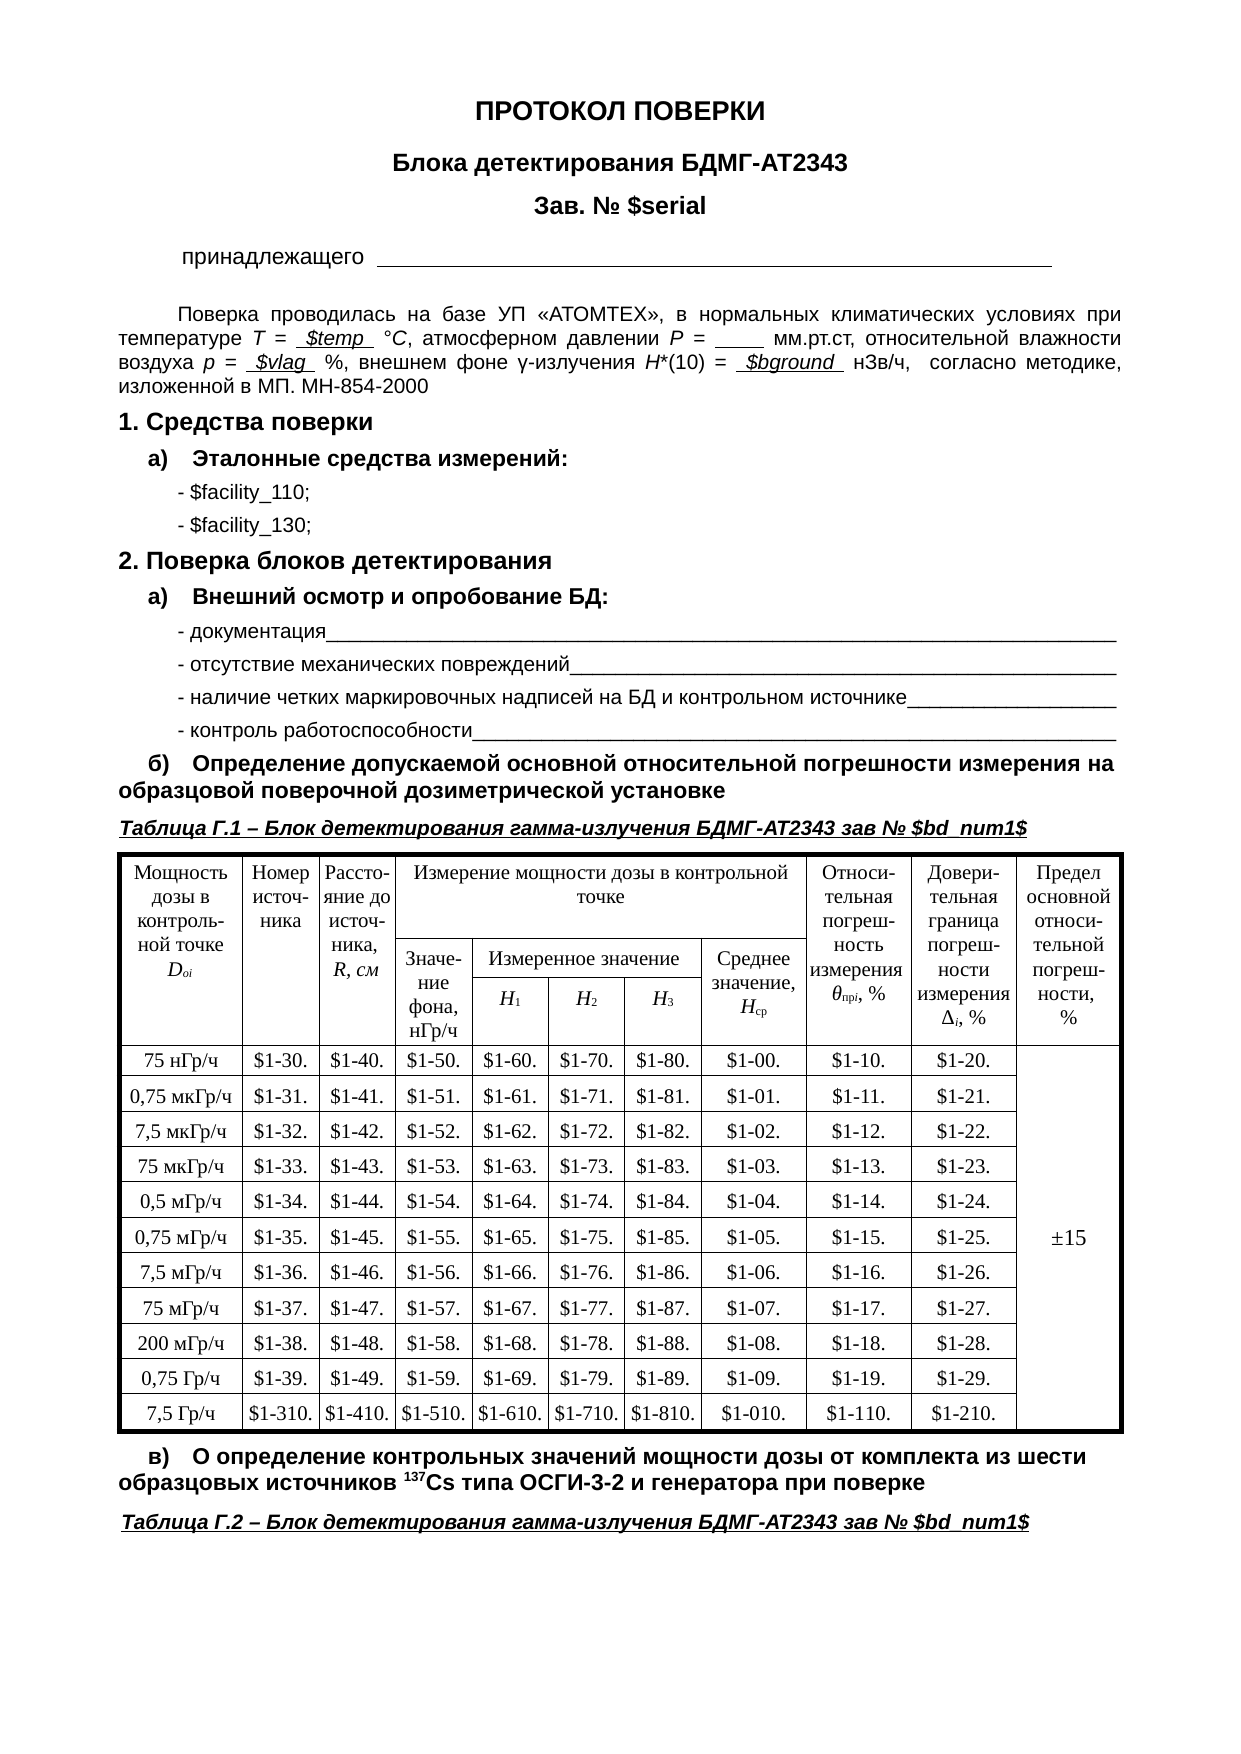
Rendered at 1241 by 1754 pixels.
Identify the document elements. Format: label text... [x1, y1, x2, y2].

table_cell 75 нГр/ч [122, 1046, 242, 1075]
table_cell $1-04. [702, 1182, 806, 1217]
table_cell $1-45. [320, 1218, 395, 1252]
table_cell $1-43. [320, 1147, 395, 1181]
table_cell $1-00. [702, 1046, 806, 1075]
table_cell $1-26. [912, 1253, 1016, 1287]
table_cell ±15 [1017, 1046, 1119, 1428]
table_cell $1-35. [243, 1218, 319, 1252]
table_cell $1-40. [320, 1046, 395, 1075]
table_cell $1-84. [625, 1182, 701, 1217]
table_cell $1-07. [702, 1288, 806, 1322]
table_cell $1-63. [473, 1147, 548, 1181]
text - наличие четких маркировочных надписей на БД и контрольном источнике [118, 684, 1122, 708]
table_cell $1-60. [473, 1046, 548, 1075]
table_cell 7,5 мГр/ч [122, 1253, 242, 1287]
table_cell $1-23. [912, 1147, 1016, 1181]
table_cell 7,5 мкГр/ч [122, 1112, 242, 1146]
table_cell $1-48. [320, 1324, 395, 1358]
table_cell 7,5 Гр/ч [122, 1394, 242, 1428]
text - $facility_130; [118, 513, 1122, 537]
table_cell $1-15. [807, 1218, 911, 1252]
table_cell $1-810. [625, 1394, 701, 1428]
table_cell $1-18. [807, 1324, 911, 1358]
text 2. Поверка блоков детектирования [118, 546, 1122, 574]
table_cell $1-46. [320, 1253, 395, 1287]
table_cell $1-53. [396, 1147, 472, 1181]
table_cell $1-31. [243, 1076, 319, 1111]
table_cell $1-710. [549, 1394, 624, 1428]
table_cell $1-30. [243, 1046, 319, 1075]
table_cell $1-66. [473, 1253, 548, 1287]
table_cell $1-47. [320, 1288, 395, 1322]
table_cell $1-11. [807, 1076, 911, 1111]
table_cell $1-10. [807, 1046, 911, 1075]
table_cell $1-78. [549, 1324, 624, 1358]
text - документация [118, 619, 1122, 643]
table_cell $1-28. [912, 1324, 1016, 1358]
table_cell $1-89. [625, 1359, 701, 1393]
table_cell $1-77. [549, 1288, 624, 1322]
table_cell $1-85. [625, 1218, 701, 1252]
table_cell $1-64. [473, 1182, 548, 1217]
table_cell $1-49. [320, 1359, 395, 1393]
table_cell $1-38. [243, 1324, 319, 1358]
table_cell $1-09. [702, 1359, 806, 1393]
table_cell $1-72. [549, 1112, 624, 1146]
table_cell $1-05. [702, 1218, 806, 1252]
table_cell H2 [549, 978, 624, 1045]
table_cell Довери-тельная граница погреш-ности измерения Δi, % [912, 857, 1016, 1045]
table_cell 0,5 мГр/ч [122, 1182, 242, 1217]
table_cell $1-32. [243, 1112, 319, 1146]
table_cell $1-110. [807, 1394, 911, 1428]
text - отсутствие механических повреждений [118, 652, 1122, 676]
text Поверка проводилась на базе УП «АТОМТЕХ», в нормальных климатических условиях при температуре Т = $temp °С, атмосферном давлении Р = мм.рт.ст, относительной влажности воздуха р = $vlag %, внешнем фоне γ-излучения H*(10) = $bground нЗв/ч, согласно методике, изложенной в МП. МН-854-2000 [118, 302, 1122, 398]
table_cell $1-86. [625, 1253, 701, 1287]
table_cell $1-25. [912, 1218, 1016, 1252]
table_cell $1-16. [807, 1253, 911, 1287]
text Таблица Г.2 – Блок детектирования гамма-излучения БДМГ-АТ2343 зав № $bd_num1$ [118, 1510, 1122, 1534]
text - контроль работоспособности [118, 717, 1122, 741]
table_cell $1-610. [473, 1394, 548, 1428]
table_cell $1-74. [549, 1182, 624, 1217]
table_cell $1-410. [320, 1394, 395, 1428]
table_cell $1-20. [912, 1046, 1016, 1075]
table_cell $1-59. [396, 1359, 472, 1393]
table_cell $1-02. [702, 1112, 806, 1146]
table_cell $1-19. [807, 1359, 911, 1393]
table_cell Среднее значение, Hср [702, 939, 806, 1045]
text принадлежащего . . [118, 243, 1122, 270]
table_cell $1-210. [912, 1394, 1016, 1428]
text Зав. № $serial [118, 191, 1122, 220]
table_cell $1-55. [396, 1218, 472, 1252]
table_cell $1-76. [549, 1253, 624, 1287]
table_cell $1-83. [625, 1147, 701, 1181]
table_cell 75 мкГр/ч [122, 1147, 242, 1181]
table_cell $1-75. [549, 1218, 624, 1252]
table_cell Измеренное значение [473, 939, 701, 977]
text а) Внешний осмотр и опробование БД: [118, 583, 1122, 610]
table_cell $1-42. [320, 1112, 395, 1146]
table_cell Значе-ние фона, нГр/ч [396, 939, 472, 1045]
table_cell $1-41. [320, 1076, 395, 1111]
table_cell $1-34. [243, 1182, 319, 1217]
table_cell $1-52. [396, 1112, 472, 1146]
table_cell $1-010. [702, 1394, 806, 1428]
table_header Таблица Г.1 – Блок детектирования гамма-излучения БДМГ-АТ2343 зав № $bd_num1$ [119, 803, 1121, 852]
table_cell $1-82. [625, 1112, 701, 1146]
table_cell $1-54. [396, 1182, 472, 1217]
text б) Определение допускаемой основной относительной погрешности измерения на образцовой поверочной дозиметрической установке [118, 750, 1122, 803]
table_cell $1-65. [473, 1218, 548, 1252]
table_cell $1-310. [243, 1394, 319, 1428]
table_cell $1-17. [807, 1288, 911, 1322]
text - $facility_110; [118, 480, 1122, 504]
table_cell $1-71. [549, 1076, 624, 1111]
table_cell $1-87. [625, 1288, 701, 1322]
table_cell $1-80. [625, 1046, 701, 1075]
table_cell $1-44. [320, 1182, 395, 1217]
text Блока детектирования БДМГ-АТ2343 [118, 148, 1122, 177]
table_cell $1-68. [473, 1324, 548, 1358]
table_cell 0,75 мкГр/ч [122, 1076, 242, 1111]
table_cell Рассто-яние до источ-ника, R, см [320, 857, 395, 1045]
table_cell $1-69. [473, 1359, 548, 1393]
text ПРОТОКОЛ ПОВЕРКИ [118, 95, 1122, 127]
table_cell H1 [473, 978, 548, 1045]
table_cell $1-14. [807, 1182, 911, 1217]
table_cell $1-33. [243, 1147, 319, 1181]
table_cell $1-37. [243, 1288, 319, 1322]
table_cell $1-08. [702, 1324, 806, 1358]
table_cell $1-50. [396, 1046, 472, 1075]
table_cell $1-24. [912, 1182, 1016, 1217]
table_cell $1-06. [702, 1253, 806, 1287]
table_cell Мощность дозы в контроль-ной точке Doi [122, 857, 242, 1045]
table_cell $1-57. [396, 1288, 472, 1322]
table_cell $1-22. [912, 1112, 1016, 1146]
table_cell $1-29. [912, 1359, 1016, 1393]
text а) Эталонные средства измерений: [118, 444, 1122, 471]
table_cell $1-21. [912, 1076, 1016, 1111]
table_cell $1-36. [243, 1253, 319, 1287]
table_cell $1-73. [549, 1147, 624, 1181]
table_cell $1-39. [243, 1359, 319, 1393]
table_cell $1-13. [807, 1147, 911, 1181]
table_cell $1-12. [807, 1112, 911, 1146]
table_cell $1-70. [549, 1046, 624, 1075]
table_cell $1-58. [396, 1324, 472, 1358]
table_cell $1-62. [473, 1112, 548, 1146]
table_cell $1-51. [396, 1076, 472, 1111]
table_cell $1-01. [702, 1076, 806, 1111]
table_cell $1-88. [625, 1324, 701, 1358]
table_cell $1-79. [549, 1359, 624, 1393]
table_cell Предел основной относи-тельной погреш-ности, % [1017, 857, 1119, 1045]
table_cell Измерение мощности дозы в контрольной точке [396, 857, 806, 938]
table_cell Относи-тельная погреш-ность измерения θпрi, % [807, 857, 911, 1045]
table_cell H3 [625, 978, 701, 1045]
table_cell 0,75 мГр/ч [122, 1218, 242, 1252]
table_cell $1-510. [396, 1394, 472, 1428]
table_cell 75 мГр/ч [122, 1288, 242, 1322]
table_cell $1-03. [702, 1147, 806, 1181]
table_cell $1-67. [473, 1288, 548, 1322]
table_cell Номер источ-ника [243, 857, 319, 1045]
table_cell $1-56. [396, 1253, 472, 1287]
table_cell 0,75 Гр/ч [122, 1359, 242, 1393]
table_cell $1-61. [473, 1076, 548, 1111]
table_cell $1-81. [625, 1076, 701, 1111]
text 1. Средства поверки [118, 407, 1122, 436]
table_cell 200 мГр/ч [122, 1324, 242, 1358]
table_cell $1-27. [912, 1288, 1016, 1322]
text в) О определение контрольных значений мощности дозы от комплекта из шести образцовых источников 137Cs типа ОСГИ-3-2 и генератора при поверке [118, 1443, 1122, 1495]
